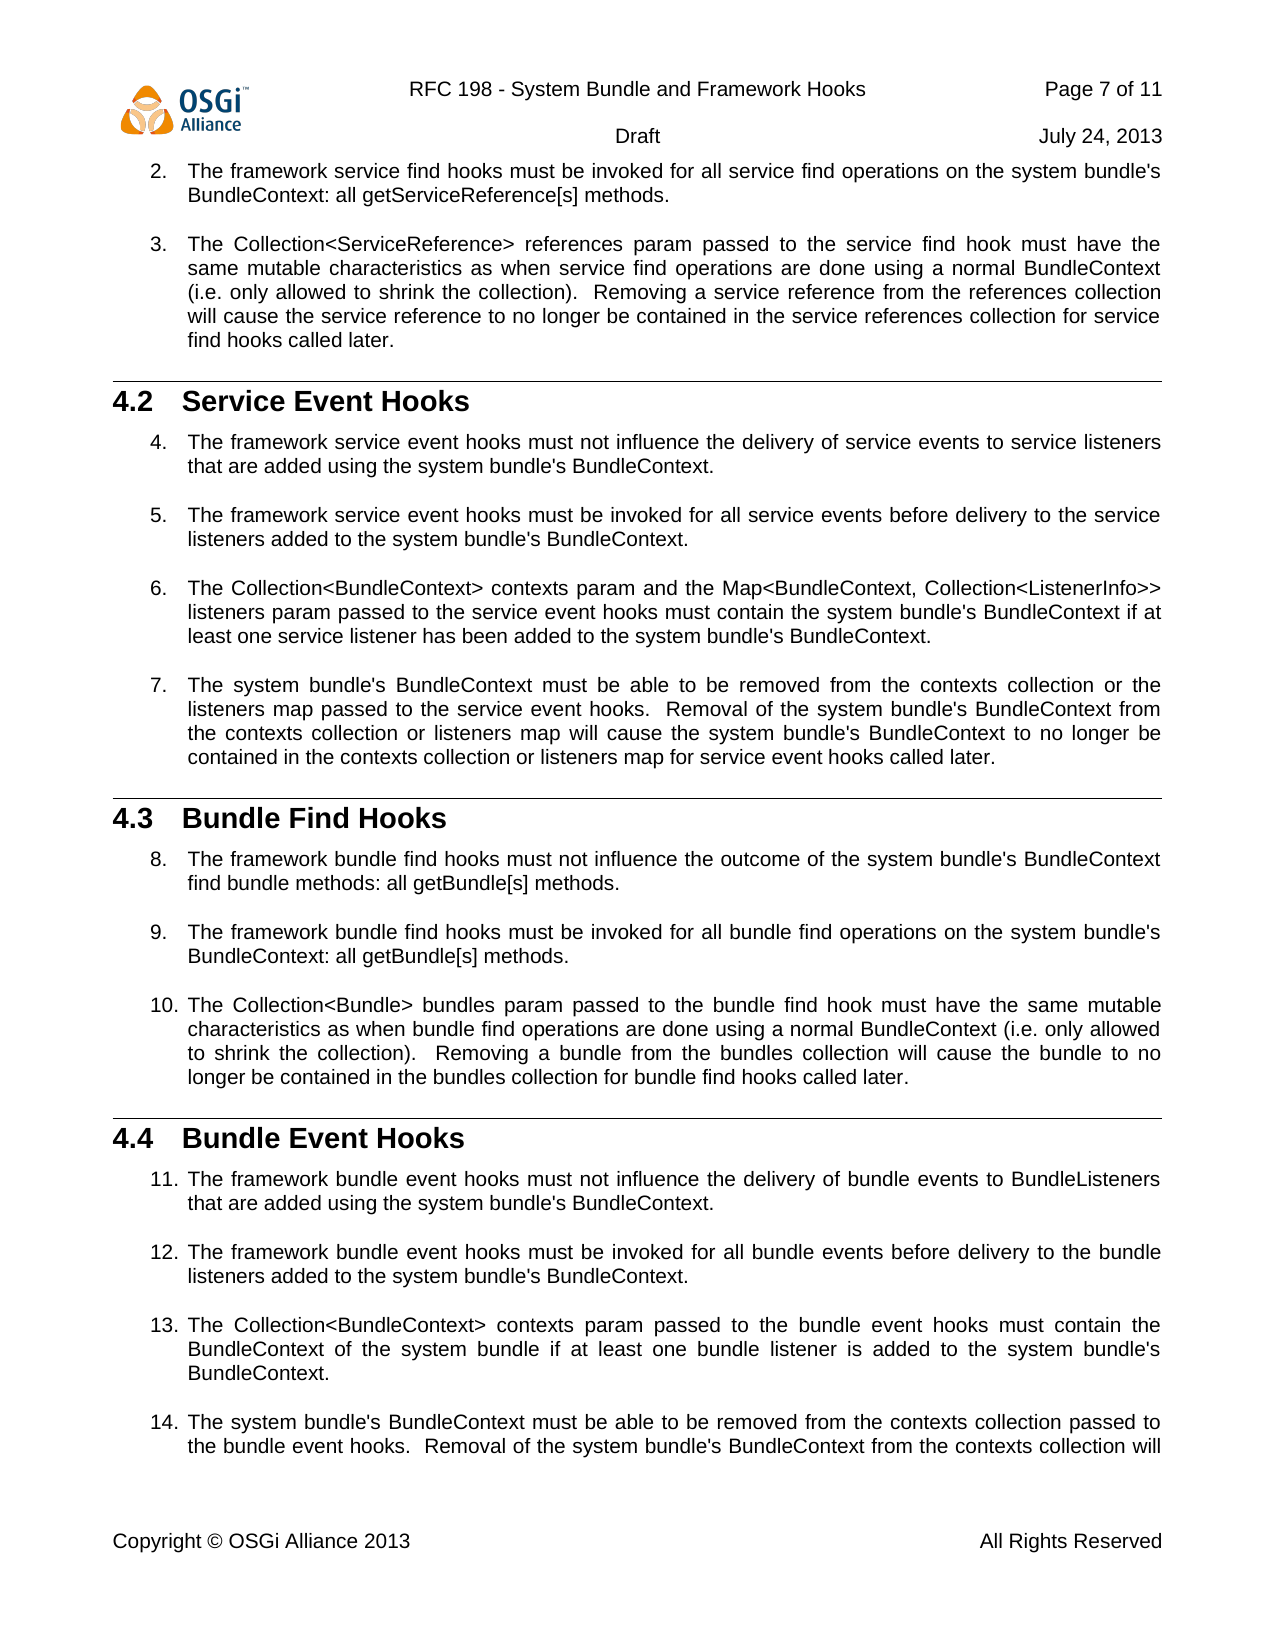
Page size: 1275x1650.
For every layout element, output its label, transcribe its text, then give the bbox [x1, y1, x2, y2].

list The Collection<Bundle> bundles param passed to the bundle find hook must have the same mutable characteristics as when bundle find operations are done using a normal BundleContext (i.e. only allowed to shrink the collection). Removing a bundle from the bundles collection will cause the bundle to no longer be contained in the bundles collection for bundle find hooks called later. [150, 993, 1162, 1088]
list The framework bundle find hooks must not influence the outcome of the system bundle's BundleContext find bundle methods: all getBundle[s] methods. [150, 847, 1162, 895]
list The framework bundle find hooks must be invoked for all bundle find operations on the system bundle's BundleContext: all getBundle[s] methods. [150, 920, 1162, 968]
list The Collection<ServiceReference> references param passed to the service find hook must have the same mutable characteristics as when service find operations are done using a normal BundleContext (i.e. only allowed to shrink the collection). Removing a service reference from the references collection will cause the service reference to no longer be contained in the service references collection for service find hooks called later. [150, 232, 1162, 352]
list The framework bundle event hooks must be invoked for all bundle events before delivery to the bundle listeners added to the system bundle's BundleContext. [150, 1240, 1162, 1288]
list The system bundle's BundleContext must be able to be removed from the contexts collection or the listeners map passed to the service event hooks. Removal of the system bundle's BundleContext from the contexts collection or listeners map will cause the system bundle's BundleContext to no longer be contained in the contexts collection or listeners map for service event hooks called later. [150, 673, 1162, 768]
list The system bundle's BundleContext must be able to be removed from the contexts collection passed to the bundle event hooks. Removal of the system bundle's BundleContext from the contexts collection will [150, 1409, 1162, 1457]
list The framework service event hooks must not influence the delivery of service events to service listeners that are added using the system bundle's BundleContext. [150, 430, 1162, 478]
subtitle Bundle Find Hooks [112, 799, 1162, 834]
list The framework bundle event hooks must not influence the delivery of bundle events to BundleListeners that are added using the system bundle's BundleContext. [150, 1167, 1162, 1215]
subtitle Service Event Hooks [112, 382, 1162, 417]
subtitle Bundle Event Hooks [112, 1119, 1162, 1154]
list The framework service find hooks must be invoked for all service find operations on the system bundle's BundleContext: all getServiceReference[s] methods. [150, 159, 1162, 207]
list The Collection<BundleContext> contexts param passed to the bundle event hooks must contain the BundleContext of the system bundle if at least one bundle listener is added to the system bundle's BundleContext. [150, 1313, 1162, 1384]
list The Collection<BundleContext> contexts param and the Map<BundleContext, Collection<ListenerInfo>> listeners param passed to the service event hooks must contain the system bundle's BundleContext if at least one service listener has been added to the system bundle's BundleContext. [150, 576, 1162, 648]
picture [113, 78, 257, 142]
list The framework service event hooks must be invoked for all service events before delivery to the service listeners added to the system bundle's BundleContext. [150, 503, 1162, 551]
